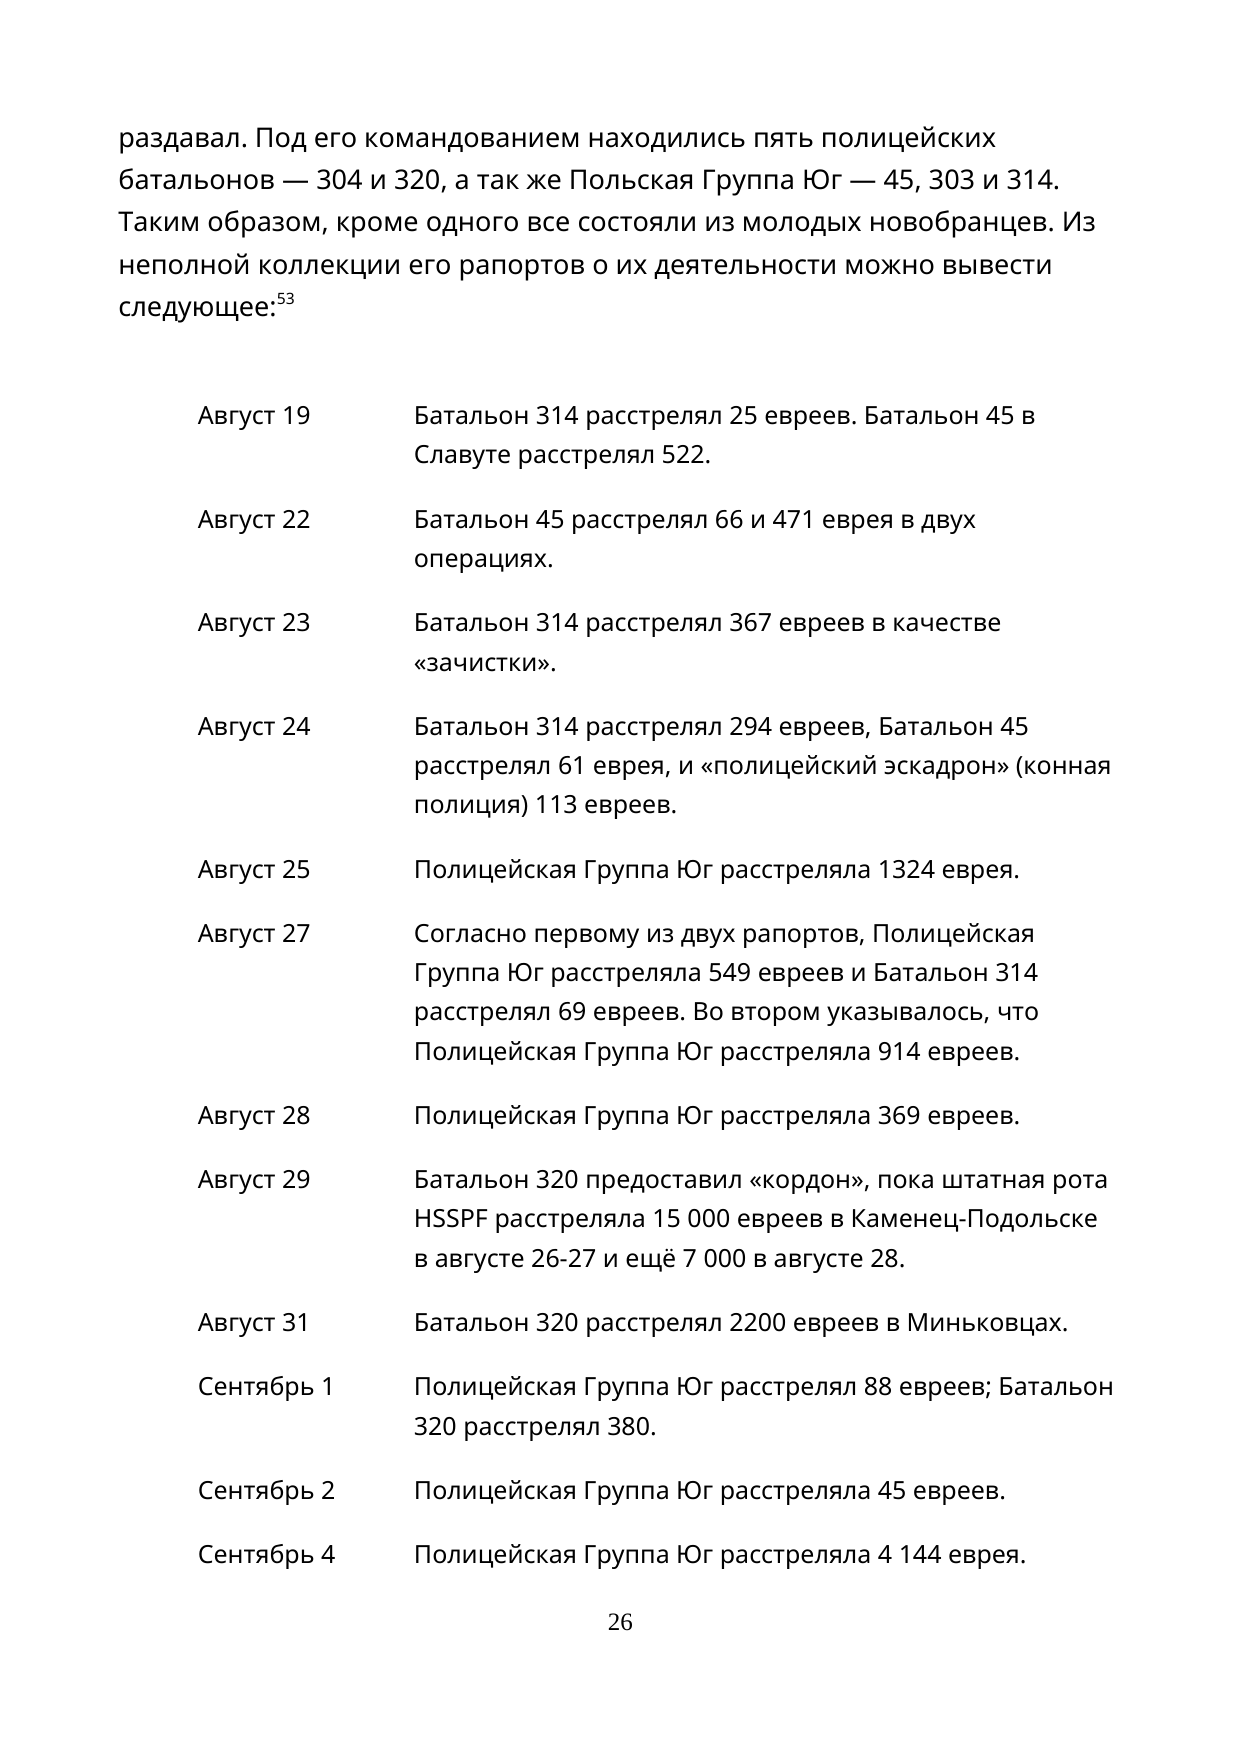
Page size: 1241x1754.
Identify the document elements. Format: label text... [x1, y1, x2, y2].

table_cell Сентябрь 1 [118, 1363, 408, 1467]
table_cell Август 31 [118, 1299, 408, 1363]
table_cell Полицейская Группа Юг расстреляла 369 евреев. [408, 1092, 1122, 1156]
table_cell Сентябрь 4 [118, 1531, 408, 1577]
text раздавал. Под его командованием находились пять полицейских батальонов — 304 и 320, а так же Польская Группа Юг — 45, 303 и 314. Таким образом, кроме одного все состояли из молодых новобранцев. Из неполной коллекции его рапортов о их деятельности можно вывести следующее: [118, 118, 1122, 324]
table_cell Полицейская Группа Юг расстреляла 45 евреев. [408, 1467, 1122, 1531]
table_cell Август 23 [118, 599, 408, 703]
table_cell Август 27 [118, 910, 408, 1092]
table_cell Батальон 314 расстрелял 367 евреев в качестве «зачистки». [408, 599, 1122, 703]
table_header Август 19 [118, 392, 408, 496]
table_cell Батальон 314 расстрелял 294 евреев, Батальон 45 расстрелял 61 еврея, и «полицейский эскадрон» (конная полиция) 113 евреев. [408, 703, 1122, 846]
table_cell Сентябрь 2 [118, 1467, 408, 1531]
table_cell Август 22 [118, 496, 408, 599]
table_cell Полицейская Группа Юг расстрелял 88 евреев; Батальон 320 расстрелял 380. [408, 1363, 1122, 1467]
table_cell Батальон 320 расстрелял 2200 евреев в Миньковцах. [408, 1299, 1122, 1363]
table_cell Август 29 [118, 1156, 408, 1299]
table_header Батальон 314 расстрелял 25 евреев. Батальон 45 в Славуте расстрелял 522. [408, 392, 1122, 496]
table_cell Батальон 45 расстрелял 66 и 471 еврея в двух операциях. [408, 496, 1122, 599]
table_cell Согласно первому из двух рапортов, Полицейская Группа Юг расстреляла 549 евреев и Батальон 314 расстрелял 69 евреев. Во втором указывалось, что Полицейская Группа Юг расстреляла 914 евреев. [408, 910, 1122, 1092]
table_cell Батальон 320 предоставил «кордон», пока штатная рота HSSPF расстреляла 15 000 евреев в Каменец-Подольске в августе 26-27 и ещё 7 000 в августе 28. [408, 1156, 1122, 1299]
table_cell Полицейская Группа Юг расстреляла 4 144 еврея. [408, 1531, 1122, 1577]
table_cell Август 25 [118, 846, 408, 910]
table_cell Август 24 [118, 703, 408, 846]
table_cell Август 28 [118, 1092, 408, 1156]
table_cell Полицейская Группа Юг расстреляла 1324 еврея. [408, 846, 1122, 910]
